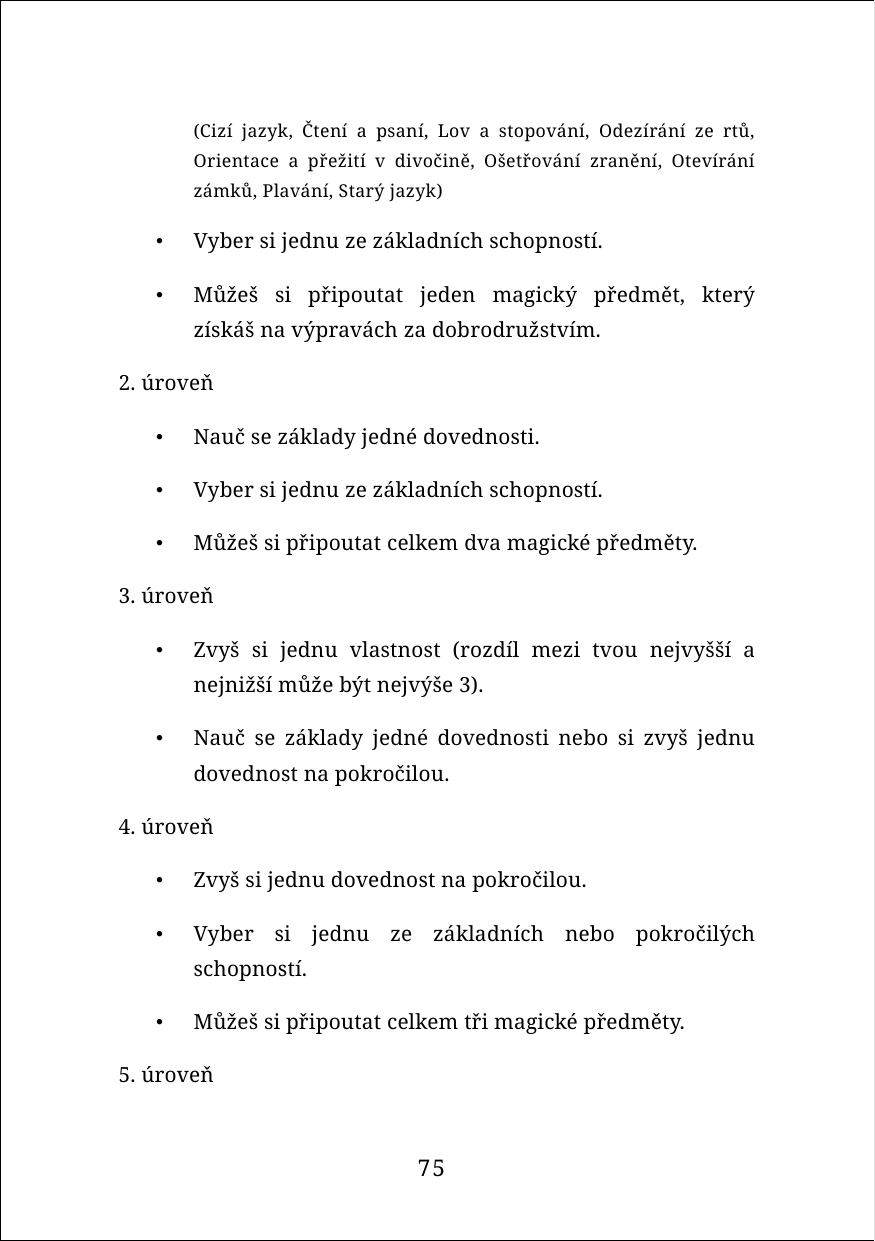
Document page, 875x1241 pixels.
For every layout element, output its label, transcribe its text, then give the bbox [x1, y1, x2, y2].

list Můžeš si připoutat celkem dva magické předměty. [156, 528, 756, 557]
text 4. úroveň [118, 812, 756, 841]
list Můžeš si připoutat jeden magický předmět, který získáš na výpravách za dobrodružstvím. [156, 280, 756, 344]
list Nauč se základy jedné dovednosti nebo si zvyš jednu dovednost na pokročilou. [156, 723, 756, 787]
text 2. úroveň [118, 368, 756, 397]
list Zvyš si jednu vlastnost (rozdíl mezi tvou nejvyšší a nejnižší může být nejvýše 3). [156, 635, 756, 699]
list Vyber si jednu ze základních schopností. [156, 475, 756, 503]
list (Cizí jazyk, Čtení a psaní, Lov a stopování, Odezírání ze rtů, Orientace a přežití v divočině, Ošetřování zranění, Otevírání zámků, Plavání, Starý jazyk) [156, 118, 756, 203]
list Můžeš si připoutat celkem tři magické předměty. [156, 1007, 756, 1036]
text 3. úroveň [118, 581, 756, 610]
list Zvyš si jednu dovednost na pokročilou. [156, 865, 756, 894]
list Nauč se základy jedné dovednosti. [156, 422, 756, 450]
list Vyber si jednu ze základních nebo pokročilých schopností. [156, 919, 756, 983]
text 5. úroveň [118, 1061, 756, 1089]
list Vyber si jednu ze základních schopností. [156, 227, 756, 255]
